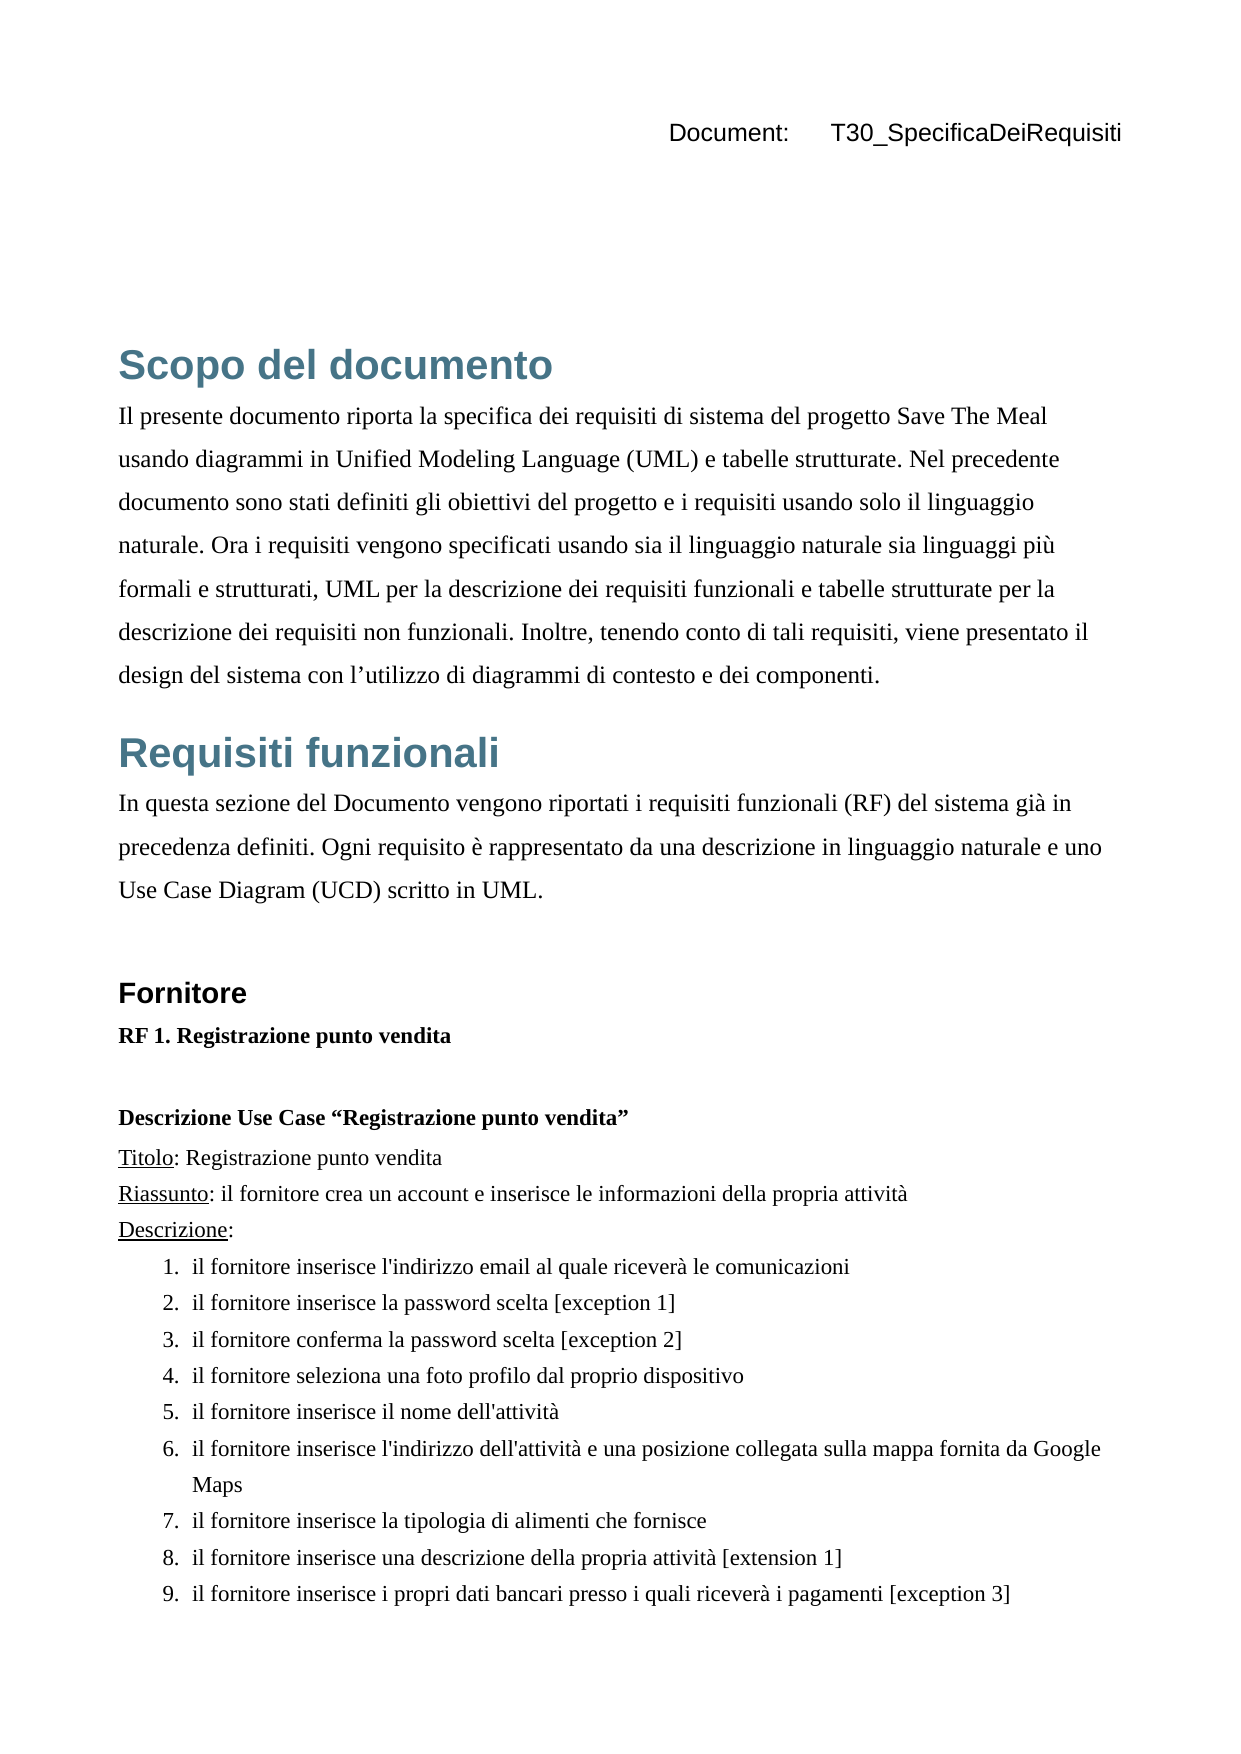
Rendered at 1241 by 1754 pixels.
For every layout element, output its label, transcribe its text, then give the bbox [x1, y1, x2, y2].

list il fornitore seleziona una foto profilo dal proprio dispositivo [162, 1362, 1122, 1388]
text Titolo: Registrazione punto vendita [118, 1144, 1122, 1170]
subtitle Scopo del documento [118, 341, 1122, 389]
list il fornitore inserisce una descrizione della propria attività [extension 1] [162, 1544, 1122, 1570]
text In questa sezione del Documento vengono riportati i requisiti funzionali (RF) del sistema già in precedenza definiti. Ogni requisito è rappresentato da una descrizione in linguaggio naturale e uno Use Case Diagram (UCD) scritto in UML. [118, 788, 1122, 903]
list il fornitore inserisce l'indirizzo dell'attività e una posizione collegata sulla mappa fornita da Google Maps [162, 1435, 1122, 1497]
text Descrizione: [118, 1217, 1122, 1243]
list il fornitore inserisce l'indirizzo email al quale riceverà le comunicazioni [162, 1253, 1122, 1279]
text Descrizione Use Case “Registrazione punto vendita” [118, 1104, 1122, 1131]
subtitle Fornitore [118, 976, 1122, 1009]
list il fornitore conferma la password scelta [exception 2] [162, 1326, 1122, 1352]
list il fornitore inserisce la password scelta [exception 1] [162, 1289, 1122, 1316]
list il fornitore inserisce la tipologia di alimenti che fornisce [162, 1507, 1122, 1534]
text Riassunto: il fornitore crea un account e inserisce le informazioni della propria attività [118, 1180, 1122, 1207]
list il fornitore inserisce il nome dell'attività [162, 1398, 1122, 1425]
text Il presente documento riporta la specifica dei requisiti di sistema del progetto Save The Meal usando diagrammi in Unified Modeling Language (UML) e tabelle strutturate. Nel precedente documento sono stati definiti gli obiettivi del progetto e i requisiti usando solo il linguaggio naturale. Ora i requisiti vengono specificati usando sia il linguaggio naturale sia linguaggi più formali e strutturati, UML per la descrizione dei requisiti funzionali e tabelle strutturate per la descrizione dei requisiti non funzionali. Inoltre, tenendo conto di tali requisiti, viene presentato il design del sistema con l’utilizzo di diagrammi di contesto e dei componenti. [118, 401, 1122, 689]
text RF 1. Registrazione punto vendita [118, 1022, 1122, 1048]
list il fornitore inserisce i propri dati bancari presso i quali riceverà i pagamenti [exception 3] [162, 1580, 1122, 1606]
subtitle Requisiti funzionali [118, 728, 1122, 776]
